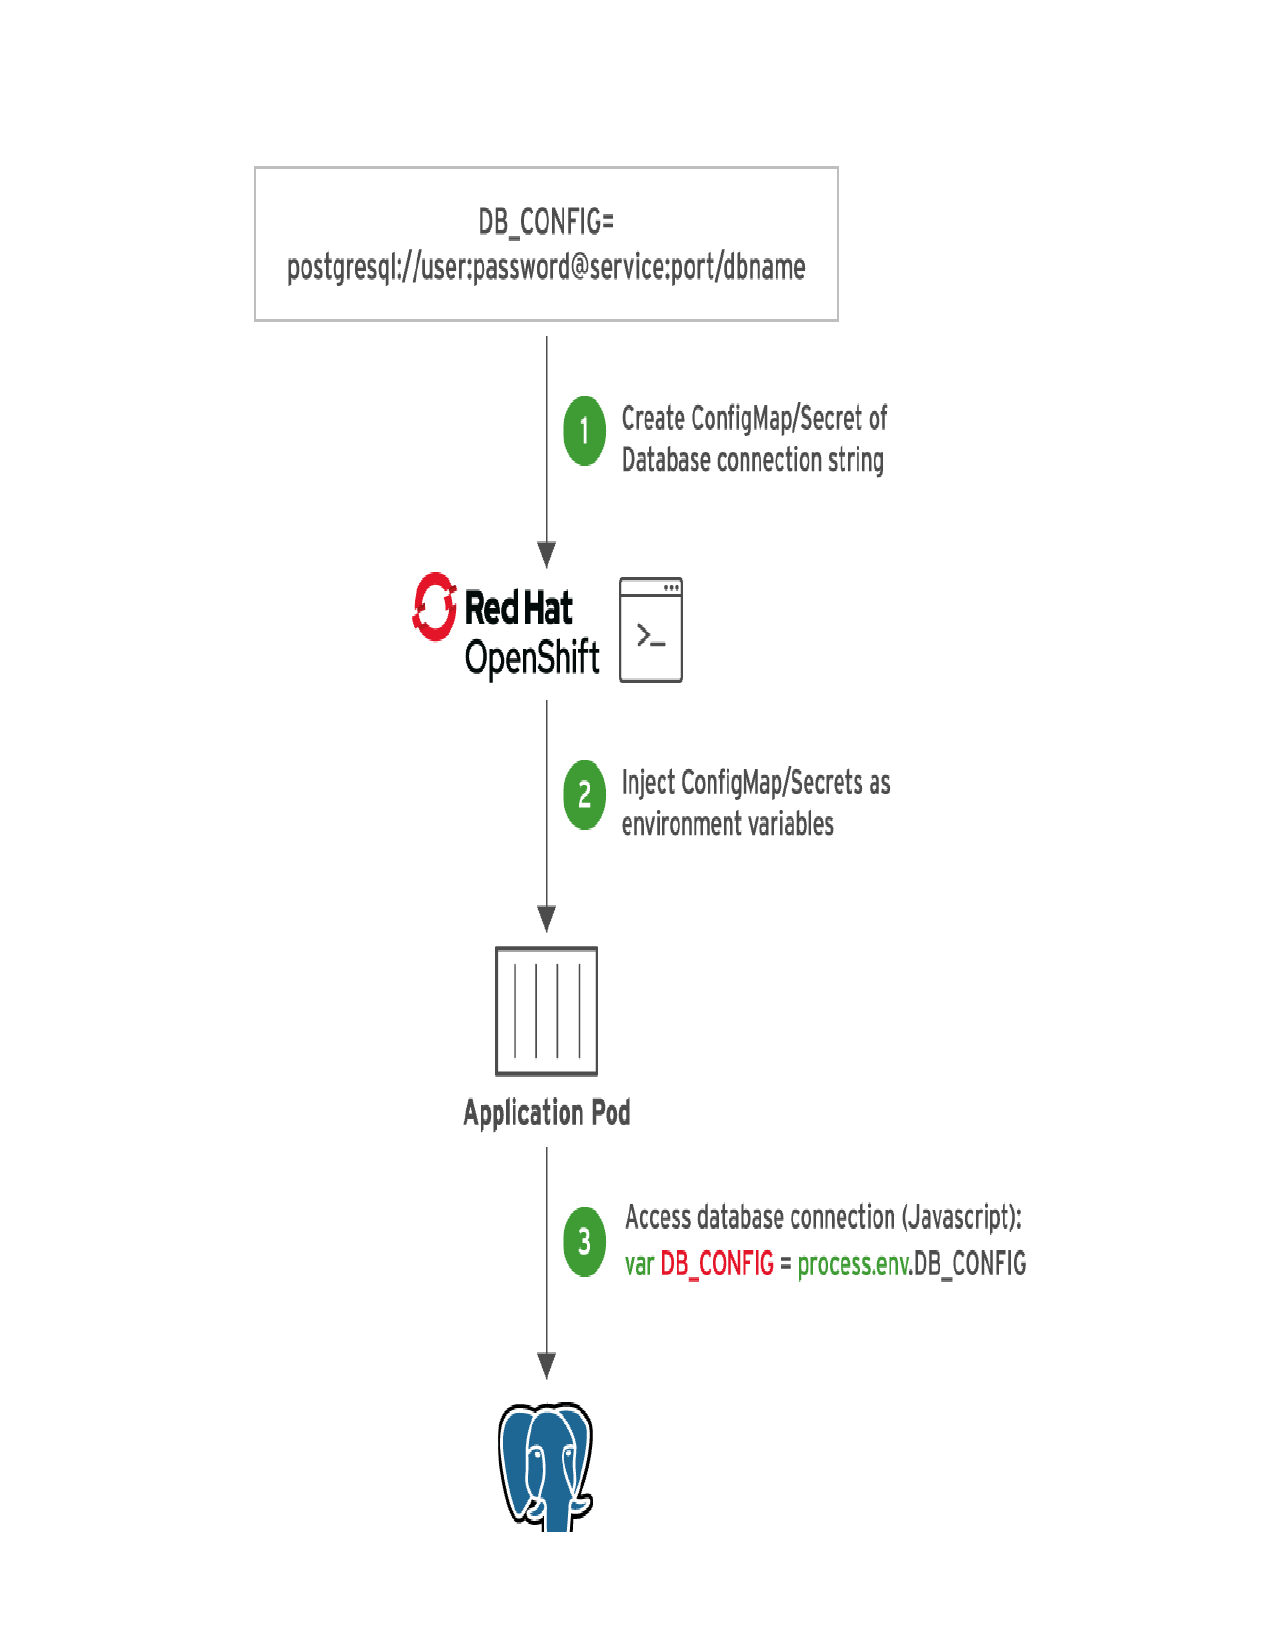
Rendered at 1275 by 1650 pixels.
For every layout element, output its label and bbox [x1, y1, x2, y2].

picture [222, 118, 1053, 1532]
